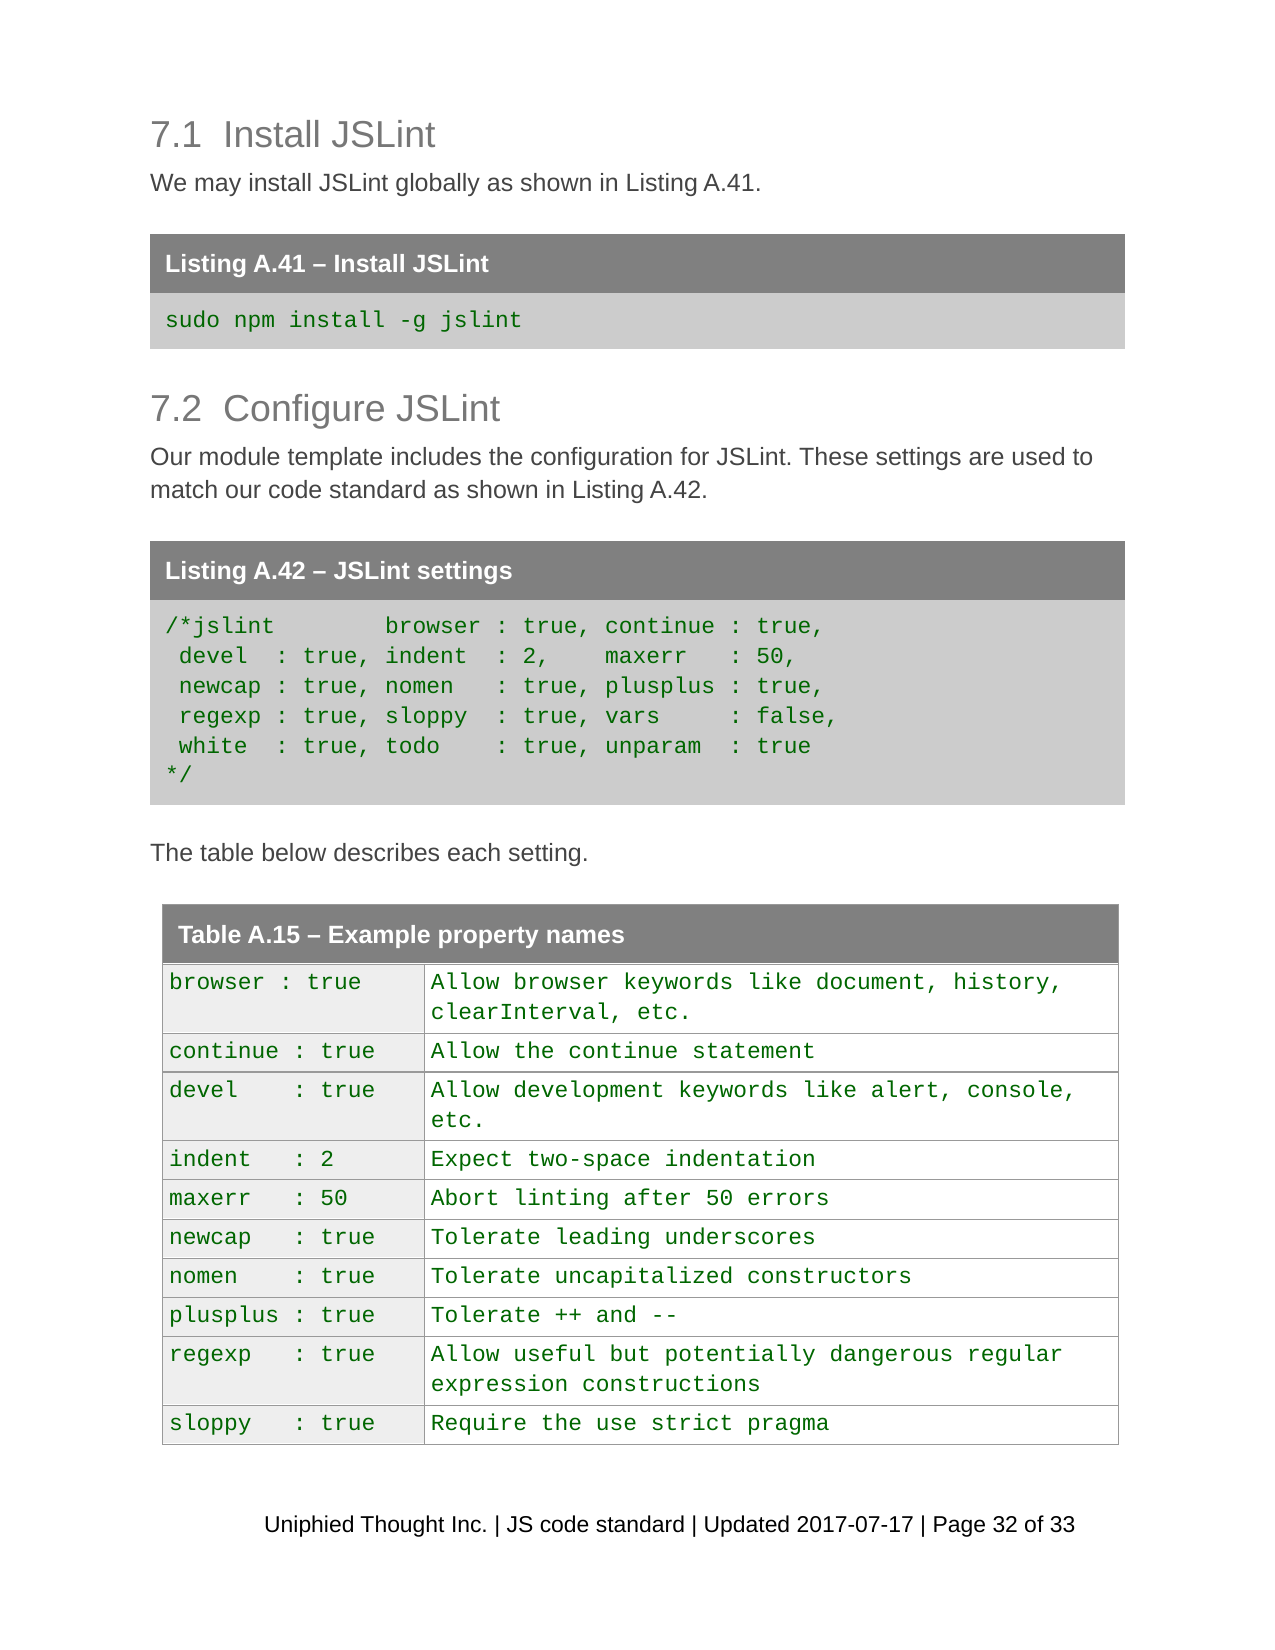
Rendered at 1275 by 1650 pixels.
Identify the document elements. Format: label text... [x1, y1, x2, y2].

table_cell newcap : true [163, 1220, 424, 1257]
table_cell Require the use strict pragma [425, 1406, 1118, 1443]
table_cell Allow development keywords like alert, console, etc. [425, 1073, 1118, 1140]
table_cell Allow useful but potentially dangerous regular expression constructions [425, 1337, 1118, 1404]
table_cell devel : true [163, 1073, 424, 1140]
subtitle Install JSLint [150, 112, 1125, 156]
table_cell sudo npm install -g jslint [150, 293, 1125, 349]
text The table below describes each setting. [150, 838, 1125, 866]
table_cell Abort linting after 50 errors [425, 1180, 1118, 1218]
table_cell Tolerate leading underscores [425, 1220, 1118, 1257]
table_cell Tolerate ++ and -- [425, 1298, 1118, 1336]
text Our module template includes the configuration for JSLint. These settings are used to match our code standard as shown in Listing A.42. [150, 442, 1125, 504]
table_header Listing A.41 – Install JSLint [150, 234, 1125, 293]
table_cell indent : 2 [163, 1141, 424, 1179]
table_cell sloppy : true [163, 1406, 424, 1443]
table_cell Allow browser keywords like document, history, clearInterval, etc. [425, 965, 1118, 1032]
table_cell maxerr : 50 [163, 1180, 424, 1218]
text We may install JSLint globally as shown in Listing A.41. [150, 168, 1125, 197]
table_cell Expect two-space indentation [425, 1141, 1118, 1179]
table_cell Allow the continue statement [425, 1034, 1118, 1071]
subtitle Configure JSLint [150, 386, 1125, 429]
table_header Table A.15 – Example property names [163, 905, 1118, 963]
table_cell browser : true [163, 965, 424, 1032]
table_cell plusplus : true [163, 1298, 424, 1336]
table_cell nomen : true [163, 1259, 424, 1297]
table_cell continue : true [163, 1034, 424, 1071]
table_cell Tolerate uncapitalized constructors [425, 1259, 1118, 1297]
table_header Listing A.42 – JSLint settings [150, 541, 1125, 600]
table_cell /*jslint browser : true, continue : true, devel : true, indent : 2, maxerr : 50, newcap : true, nomen : true, plusplus : true, regexp : true, sloppy : true, vars : false, white : true, todo : true, unparam : true */ [150, 600, 1125, 805]
table_cell regexp : true [163, 1337, 424, 1404]
